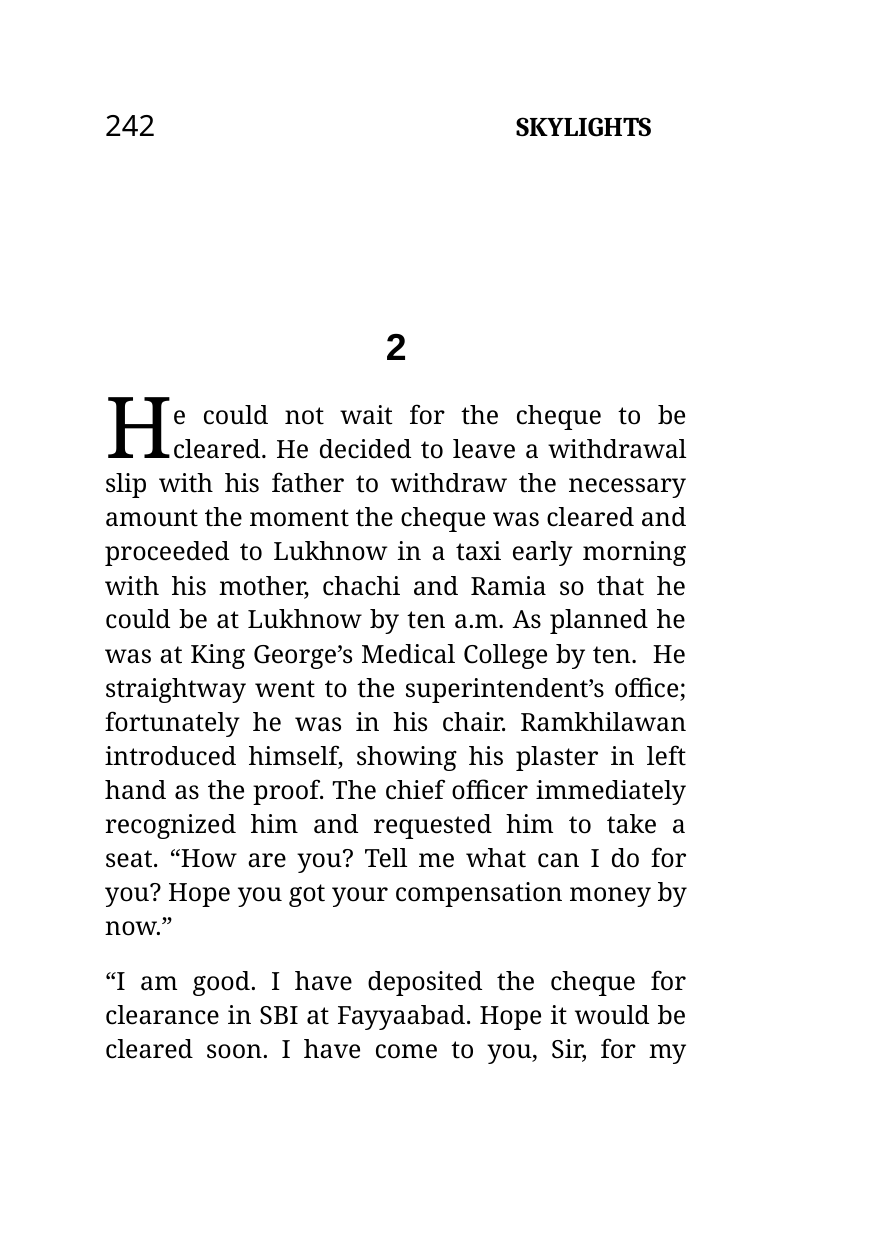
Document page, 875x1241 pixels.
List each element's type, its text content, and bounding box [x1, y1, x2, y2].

text 2 [105, 325, 687, 368]
text “I am good. I have deposited the cheque for clearance in SBI at Fayyaabad. Hope it would be cleared soon. I have come to you, Sir, for my [105, 964, 687, 1066]
text He could not wait for the cheque to be cleared. He decided to leave a withdrawal slip with his father to withdraw the necessary amount the moment the cheque was cleared and proceeded to Lukhnow in a taxi early morning with his mother, chachi and Ramia so that he could be at Lukhnow by ten a.m. As planned he was at King George’s Medical College by ten. He straightway went to the superintendent’s office; fortunately he was in his chair. Ramkhilawan introduced himself, showing his plaster in left hand as the proof. The chief officer immediately recognized him and requested him to take a seat. “How are you? Tell me what can I do for you? Hope you got your compensation money by now.” [105, 398, 687, 943]
